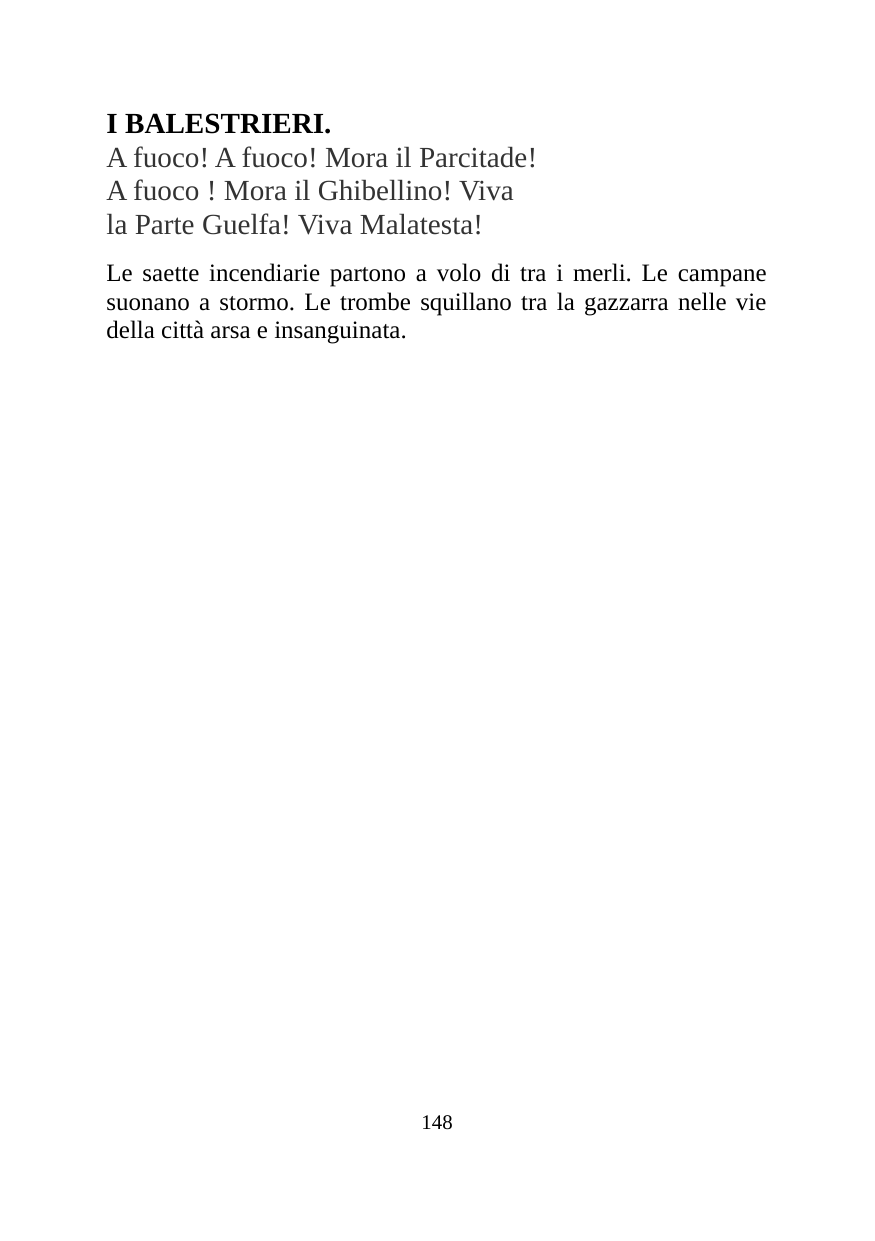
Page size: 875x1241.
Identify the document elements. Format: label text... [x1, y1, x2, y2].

text I BALESTRIERI. [106, 106, 767, 140]
text Le saette incendiarie partono a volo di tra i merli. Le campane suonano a stormo. Le trombe squillano tra la gazzarra nelle vie della città arsa e insanguinata. [106, 258, 767, 344]
text A fuoco! A fuoco! Mora il Parcitade! A fuoco ! Mora il Ghibellino! Viva la Parte Guelfa! Viva Malatesta! [106, 140, 767, 240]
